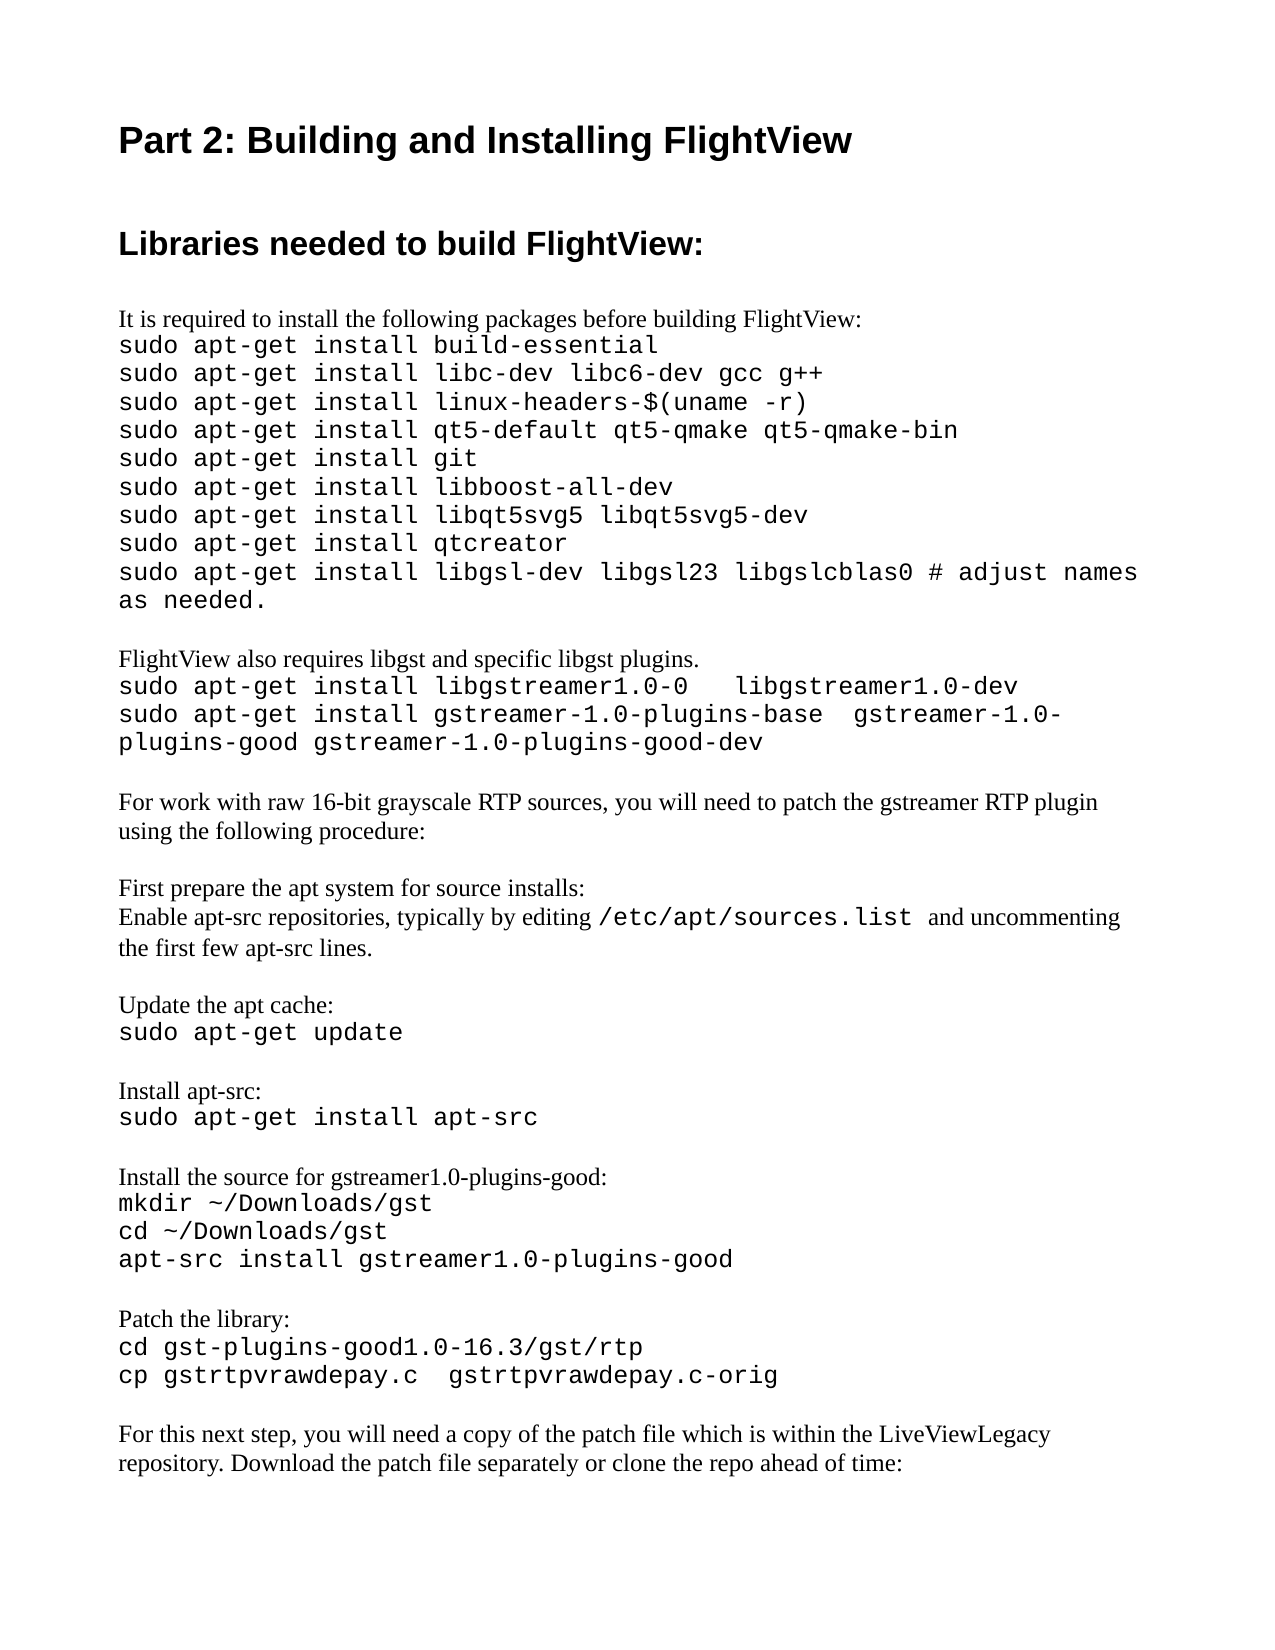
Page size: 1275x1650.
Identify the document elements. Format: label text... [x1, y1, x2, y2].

text sudo apt-get install linux-headers-$(uname -r) [118, 389, 1157, 417]
text Install apt-src: [118, 1076, 1157, 1104]
text sudo apt-get install libboost-all-dev [118, 474, 1157, 502]
subtitle Libraries needed to build FlightView: [118, 224, 1157, 262]
text sudo apt-get install qt5-default qt5-qmake qt5-qmake-bin [118, 417, 1157, 446]
text Install the source for gstreamer1.0-plugins-good: [118, 1162, 1157, 1190]
text sudo apt-get install libgstreamer1.0-0 libgstreamer1.0-dev [118, 673, 1157, 702]
text sudo apt-get install build-essential [118, 332, 1157, 361]
text First prepare the apt system for source installs: [118, 873, 1157, 902]
text FlightView also requires libgst and specific libgst plugins. [118, 644, 1157, 673]
text sudo apt-get install qtcreator [118, 531, 1157, 559]
text Patch the library: [118, 1304, 1157, 1334]
text cd gst-plugins-good1.0-16.3/gst/rtp [118, 1334, 1157, 1363]
text For work with raw 16-bit grayscale RTP sources, you will need to patch the gstreamer RTP plugin using the following procedure: [118, 787, 1157, 844]
text Enable apt-src repositories, typically by editing /etc/apt/sources.list and uncommenting the first few apt-src lines. [118, 902, 1157, 962]
text cp gstrtpvrawdepay.c gstrtpvrawdepay.c-orig [118, 1363, 1157, 1391]
text apt-src install gstreamer1.0-plugins-good [118, 1247, 1157, 1275]
text sudo apt-get install libgsl-dev libgsl23 libgslcblas0 # adjust names as needed. [118, 559, 1157, 616]
text sudo apt-get install git [118, 446, 1157, 474]
text It is required to install the following packages before building FlightView: [118, 304, 1157, 332]
subtitle Part 2: Building and Installing FlightView [118, 118, 1157, 162]
text cd ~/Downloads/gst [118, 1219, 1157, 1247]
text sudo apt-get install gstreamer-1.0-plugins-base gstreamer-1.0-plugins-good gstreamer-1.0-plugins-good-dev [118, 702, 1157, 758]
text sudo apt-get install apt-src [118, 1104, 1157, 1133]
text sudo apt-get install libc-dev libc6-dev gcc g++ [118, 361, 1157, 389]
text For this next step, you will need a copy of the patch file which is within the LiveViewLegacy repository. Download the patch file separately or clone the repo ahead of time: [118, 1419, 1157, 1477]
text mkdir ~/Downloads/gst [118, 1190, 1157, 1219]
text sudo apt-get update [118, 1019, 1157, 1047]
text Update the apt cache: [118, 990, 1157, 1019]
text sudo apt-get install libqt5svg5 libqt5svg5-dev [118, 502, 1157, 531]
